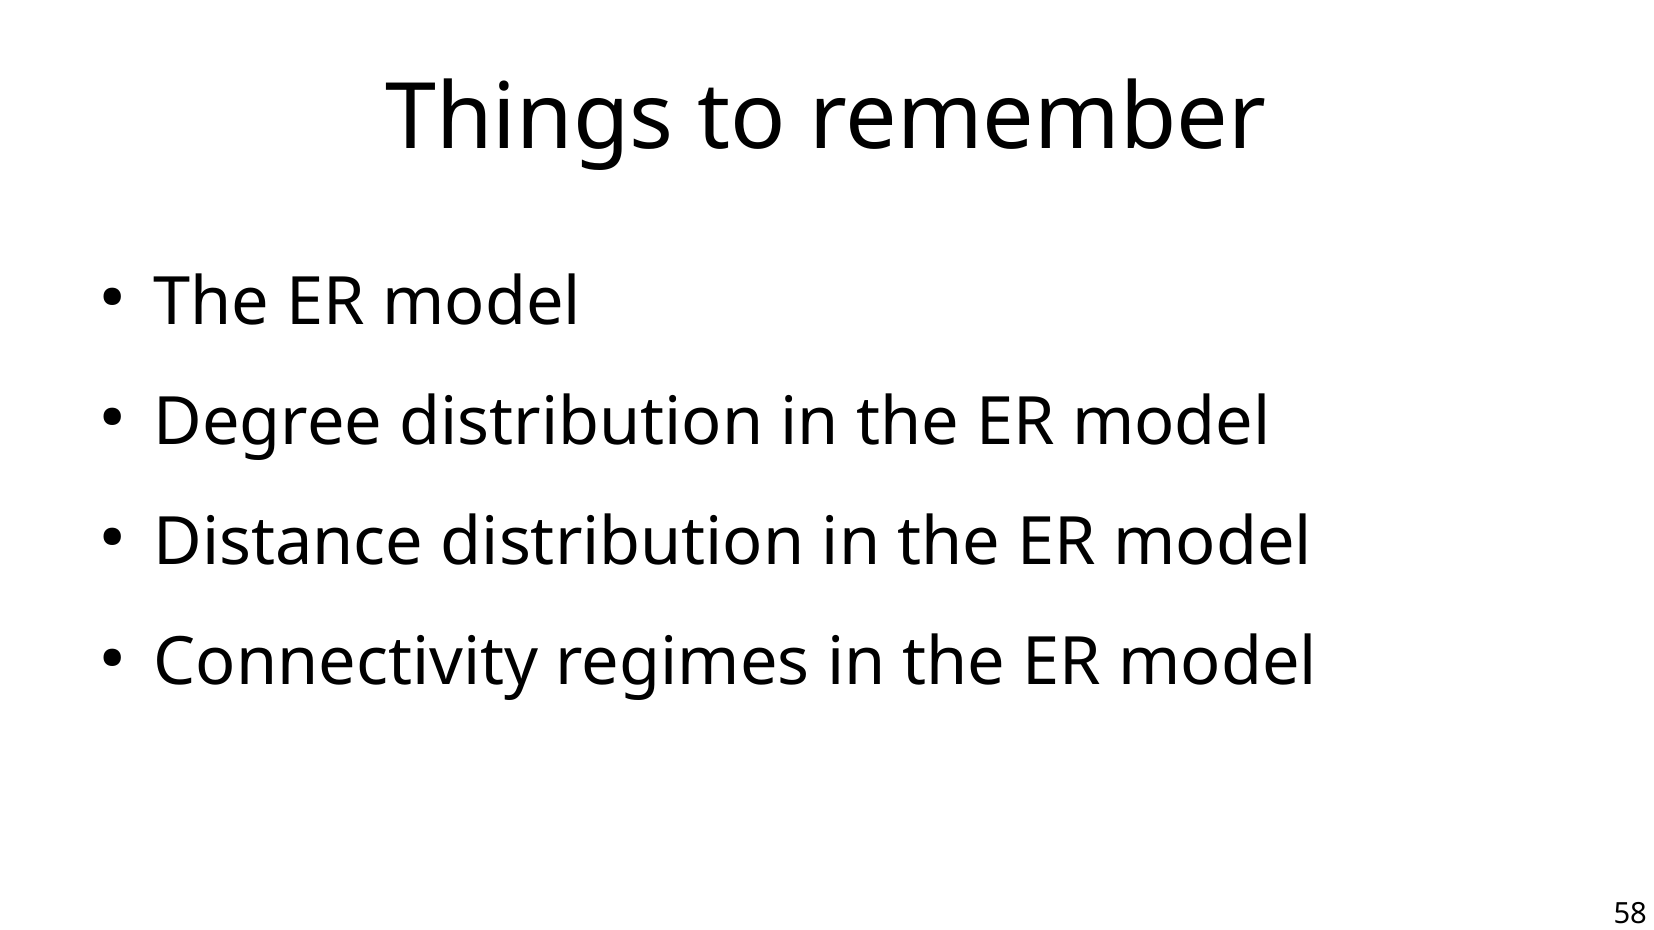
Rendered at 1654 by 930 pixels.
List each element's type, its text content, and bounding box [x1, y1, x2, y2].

list The ER model Degree distribution in the ER model Distance distribution in the ER model Connectivity regimes in the ER model [82, 252, 1571, 793]
title Things to remember [82, 1, 1571, 225]
